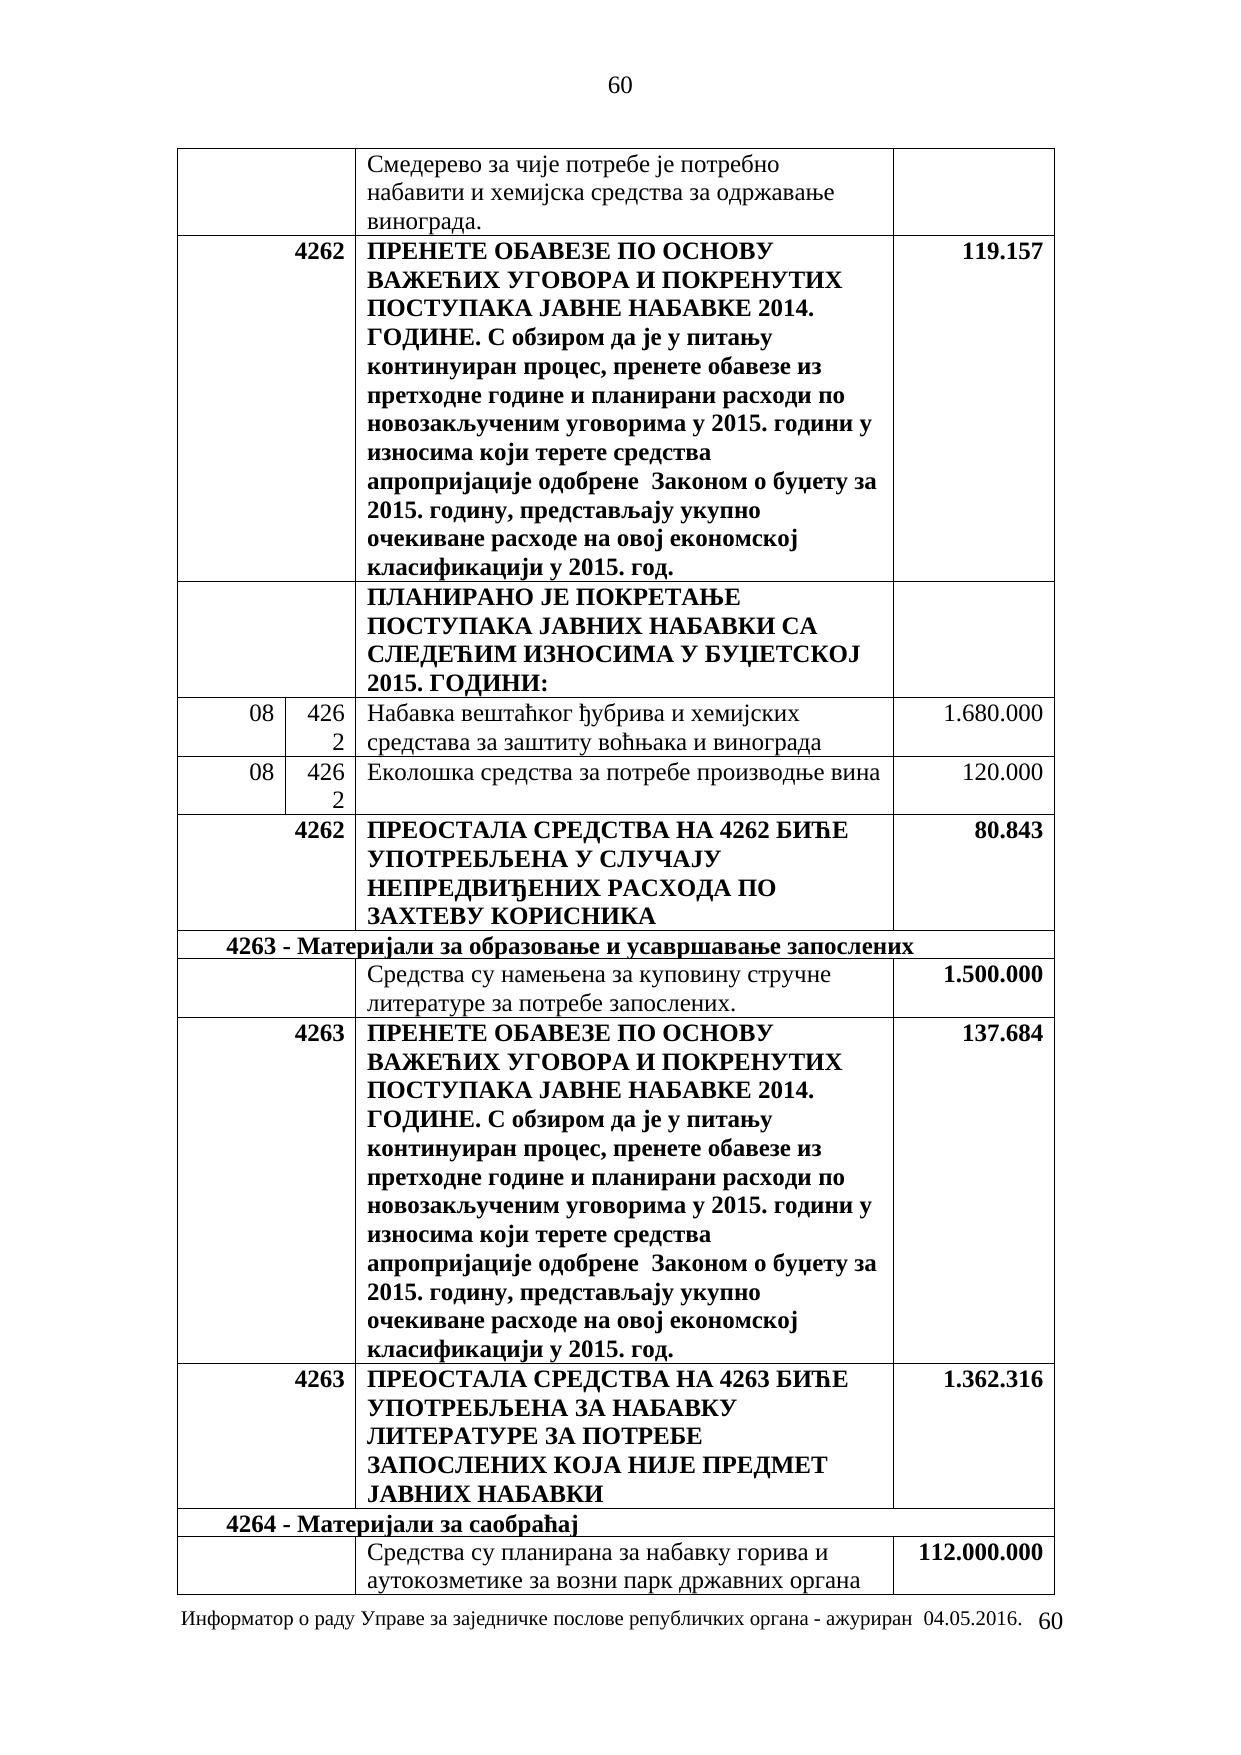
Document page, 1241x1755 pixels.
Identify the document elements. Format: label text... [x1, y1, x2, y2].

table_cell 08 [178, 757, 285, 814]
table_cell 120.000 [894, 757, 1054, 814]
table_cell [178, 582, 355, 697]
table_cell Смедерево за чије потребе је потребно набавити и хемијска средства за одржавање винограда. [356, 149, 893, 235]
table_cell Набавка вештаћког ђубрива и хемијских средстава за заштиту воћњака и винограда [356, 698, 893, 756]
table_cell ПРЕОСТАЛА СРЕДСТВА НА 4262 БИЋЕ УПОТРЕБЉЕНА У СЛУЧАЈУ НЕПРЕДВИЂЕНИХ РАСХОДА ПО ЗАХТЕВУ КОРИСНИКА [356, 815, 893, 930]
table_cell [178, 959, 355, 1017]
table_cell 112.000.000 [894, 1537, 1054, 1594]
table_cell 1.362.316 [894, 1364, 1054, 1508]
table_cell 1.500.000 [894, 959, 1054, 1017]
table_cell ПРЕНЕТЕ ОБАВЕЗЕ ПО ОСНОВУ ВАЖЕЋИХ УГОВОРА И ПОКРЕНУТИХ ПОСТУПАКА ЈАВНЕ НАБАВКЕ 2014. ГОДИНЕ. С обзиром да је у питању континуиран процес, пренете обавезе из претходне године и планирани расходи по новозакљученим уговорима у 2015. години у износима који терете средства апропријације одобрене Законом о буџету за 2015. годину, представљају укупно очекиване расходе на овој економској класификацији у 2015. год. [356, 236, 893, 581]
table_cell 4264 - Материјали за саобраћај [178, 1509, 1054, 1536]
table_cell 4263 [178, 1364, 355, 1508]
table_cell 137.684 [894, 1018, 1054, 1363]
table_cell [178, 1537, 355, 1594]
table_cell ПЛАНИРАНО ЈЕ ПОКРЕТАЊЕ ПОСТУПАКА ЈАВНИХ НАБАВКИ СА СЛЕДЕЋИМ ИЗНОСИМА У БУЏЕТСКОЈ 2015. ГОДИНИ: [356, 582, 893, 697]
table_cell 08 [178, 698, 285, 756]
table_cell 4262 [286, 698, 355, 756]
table_cell 4263 [178, 1018, 355, 1363]
table_cell Средства су планирана за набавку горива и аутокозметике за возни парк државних органа [356, 1537, 893, 1594]
table_cell Средства су намењена за куповину стручне литературе за потребе запослених. [356, 959, 893, 1017]
table_cell Еколошка средства за потребе производње вина [356, 757, 893, 814]
table_cell 4262 [178, 236, 355, 581]
table_cell 1.680.000 [894, 698, 1054, 756]
table_cell 119.157 [894, 236, 1054, 581]
table_cell 4262 [286, 757, 355, 814]
table_cell [894, 149, 1054, 235]
table_cell [894, 582, 1054, 697]
table_cell ПРЕНЕТЕ ОБАВЕЗЕ ПО ОСНОВУ ВАЖЕЋИХ УГОВОРА И ПОКРЕНУТИХ ПОСТУПАКА ЈАВНЕ НАБАВКЕ 2014. ГОДИНЕ. С обзиром да је у питању континуиран процес, пренете обавезе из претходне године и планирани расходи по новозакљученим уговорима у 2015. години у износима који терете средства апропријације одобрене Законом о буџету за 2015. годину, представљају укупно очекиване расходе на овој економској класификацији у 2015. год. [356, 1018, 893, 1363]
table_cell 4263 - Материјали за образовање и усавршавање запослених [178, 931, 1054, 958]
table_cell ПРЕОСТАЛА СРЕДСТВА НА 4263 БИЋЕ УПОТРЕБЉЕНА ЗА НАБАВКУ ЛИТЕРАТУРЕ ЗА ПОТРЕБЕ ЗАПОСЛЕНИХ КОЈА НИЈЕ ПРЕДМЕТ ЈАВНИХ НАБАВКИ [356, 1364, 893, 1508]
table_cell [178, 149, 355, 235]
table_cell 4262 [178, 815, 355, 930]
table_cell 80.843 [894, 815, 1054, 930]
